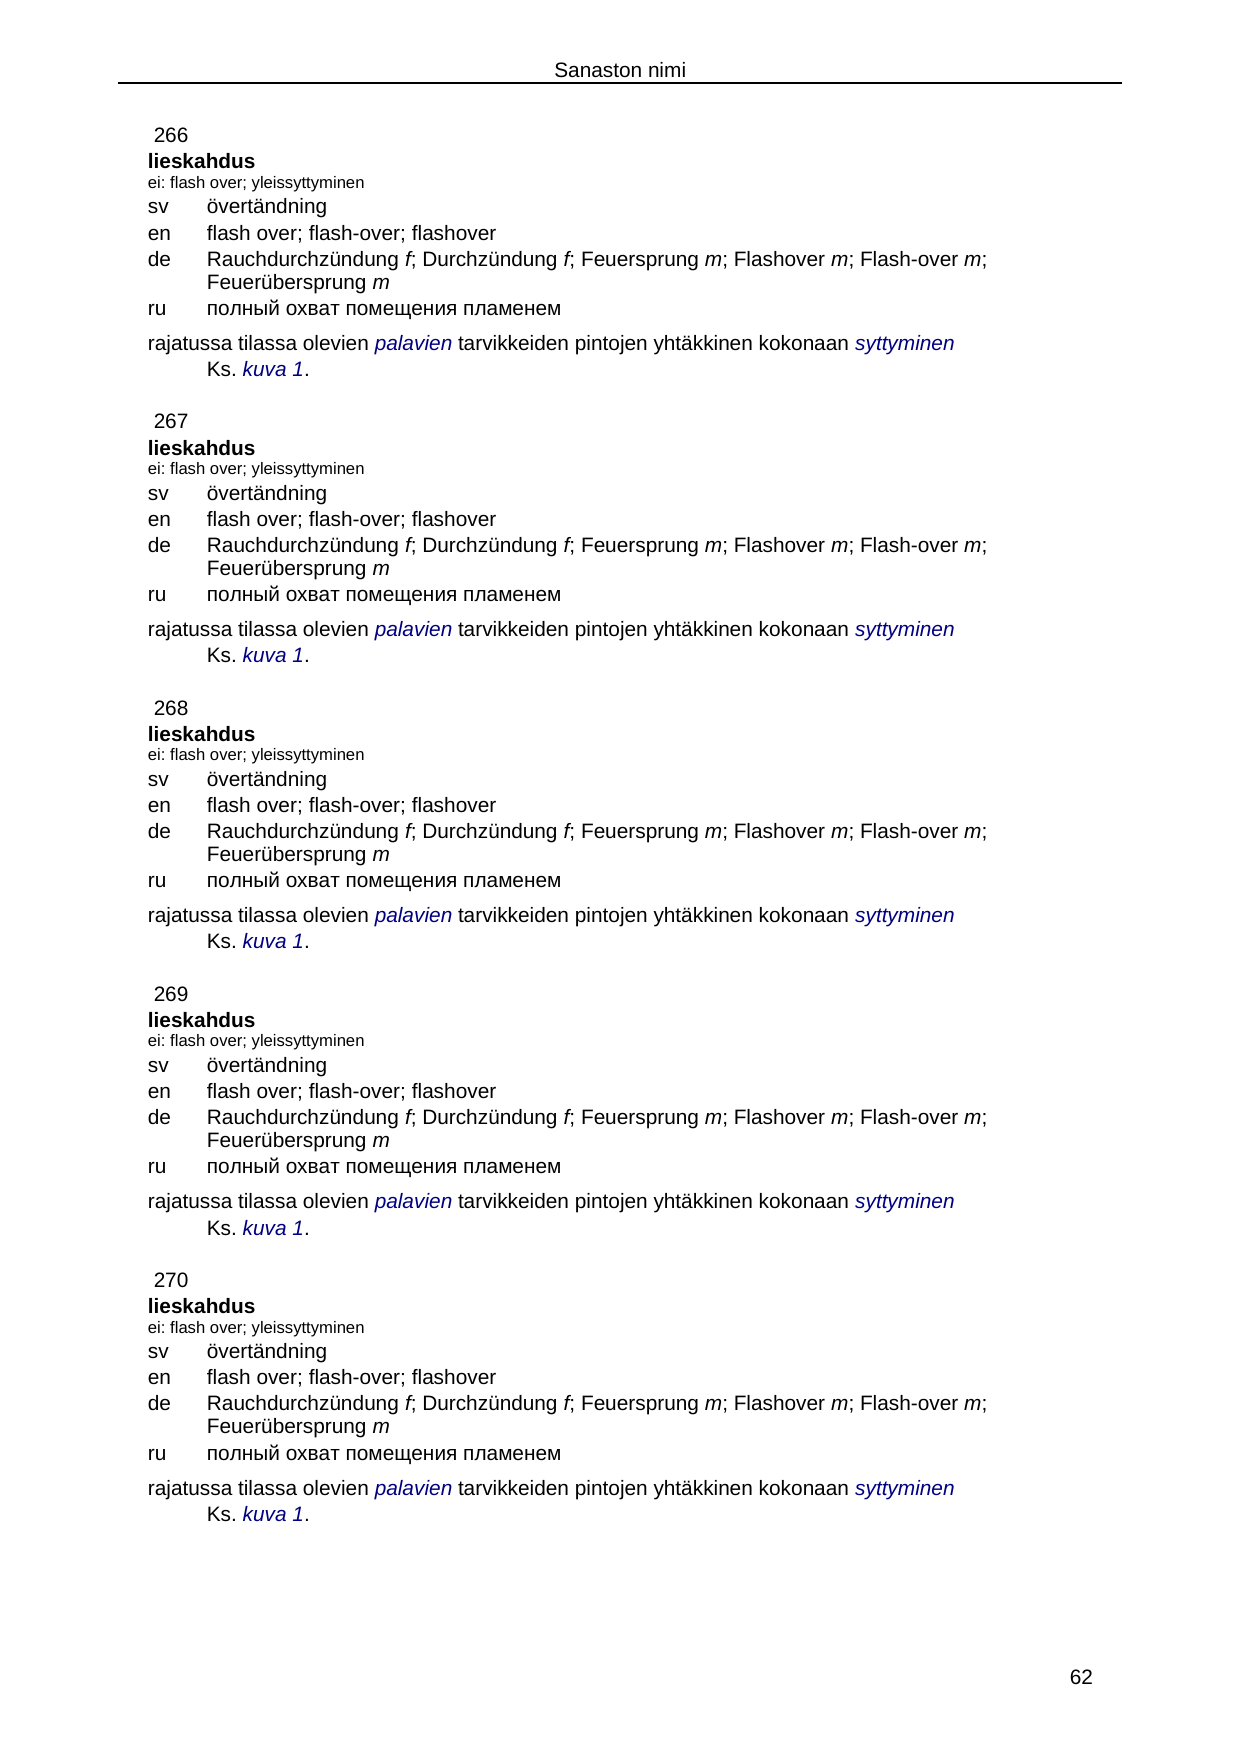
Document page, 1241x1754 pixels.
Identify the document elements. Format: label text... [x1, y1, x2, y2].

table_header 266 lieskahdus ei: flash over; yleissyttyminen sv övertändning en flash over; flash-over; flashover de Rauchdurchzündung f; Durchzündung f; Feuersprung m; Flashover m; Flash-over m; Feuerübersprung m ru полный охват помещения пламенем rajatussa tilassa olevien palavien tarvikkeiden pintojen yhtäkkinen kokonaan syttyminen Ks. kuva 1. [118, 118, 1122, 381]
table_header 270 lieskahdus ei: flash over; yleissyttyminen sv övertändning en flash over; flash-over; flashover de Rauchdurchzündung f; Durchzündung f; Feuersprung m; Flashover m; Flash-over m; Feuerübersprung m ru полный охват помещения пламенем rajatussa tilassa olevien palavien tarvikkeiden pintojen yhtäkkinen kokonaan syttyminen Ks. kuva 1. [118, 1263, 1122, 1526]
table_header 268 lieskahdus ei: flash over; yleissyttyminen sv övertändning en flash over; flash-over; flashover de Rauchdurchzündung f; Durchzündung f; Feuersprung m; Flashover m; Flash-over m; Feuerübersprung m ru полный охват помещения пламенем rajatussa tilassa olevien palavien tarvikkeiden pintojen yhtäkkinen kokonaan syttyminen Ks. kuva 1. [118, 690, 1122, 953]
table_header 269 lieskahdus ei: flash over; yleissyttyminen sv övertändning en flash over; flash-over; flashover de Rauchdurchzündung f; Durchzündung f; Feuersprung m; Flashover m; Flash-over m; Feuerübersprung m ru полный охват помещения пламенем rajatussa tilassa olevien palavien tarvikkeiden pintojen yhtäkkinen kokonaan syttyminen Ks. kuva 1. [118, 976, 1122, 1239]
table_header 267 lieskahdus ei: flash over; yleissyttyminen sv övertändning en flash over; flash-over; flashover de Rauchdurchzündung f; Durchzündung f; Feuersprung m; Flashover m; Flash-over m; Feuerübersprung m ru полный охват помещения пламенем rajatussa tilassa olevien palavien tarvikkeiden pintojen yhtäkkinen kokonaan syttyminen Ks. kuva 1. [118, 404, 1122, 667]
